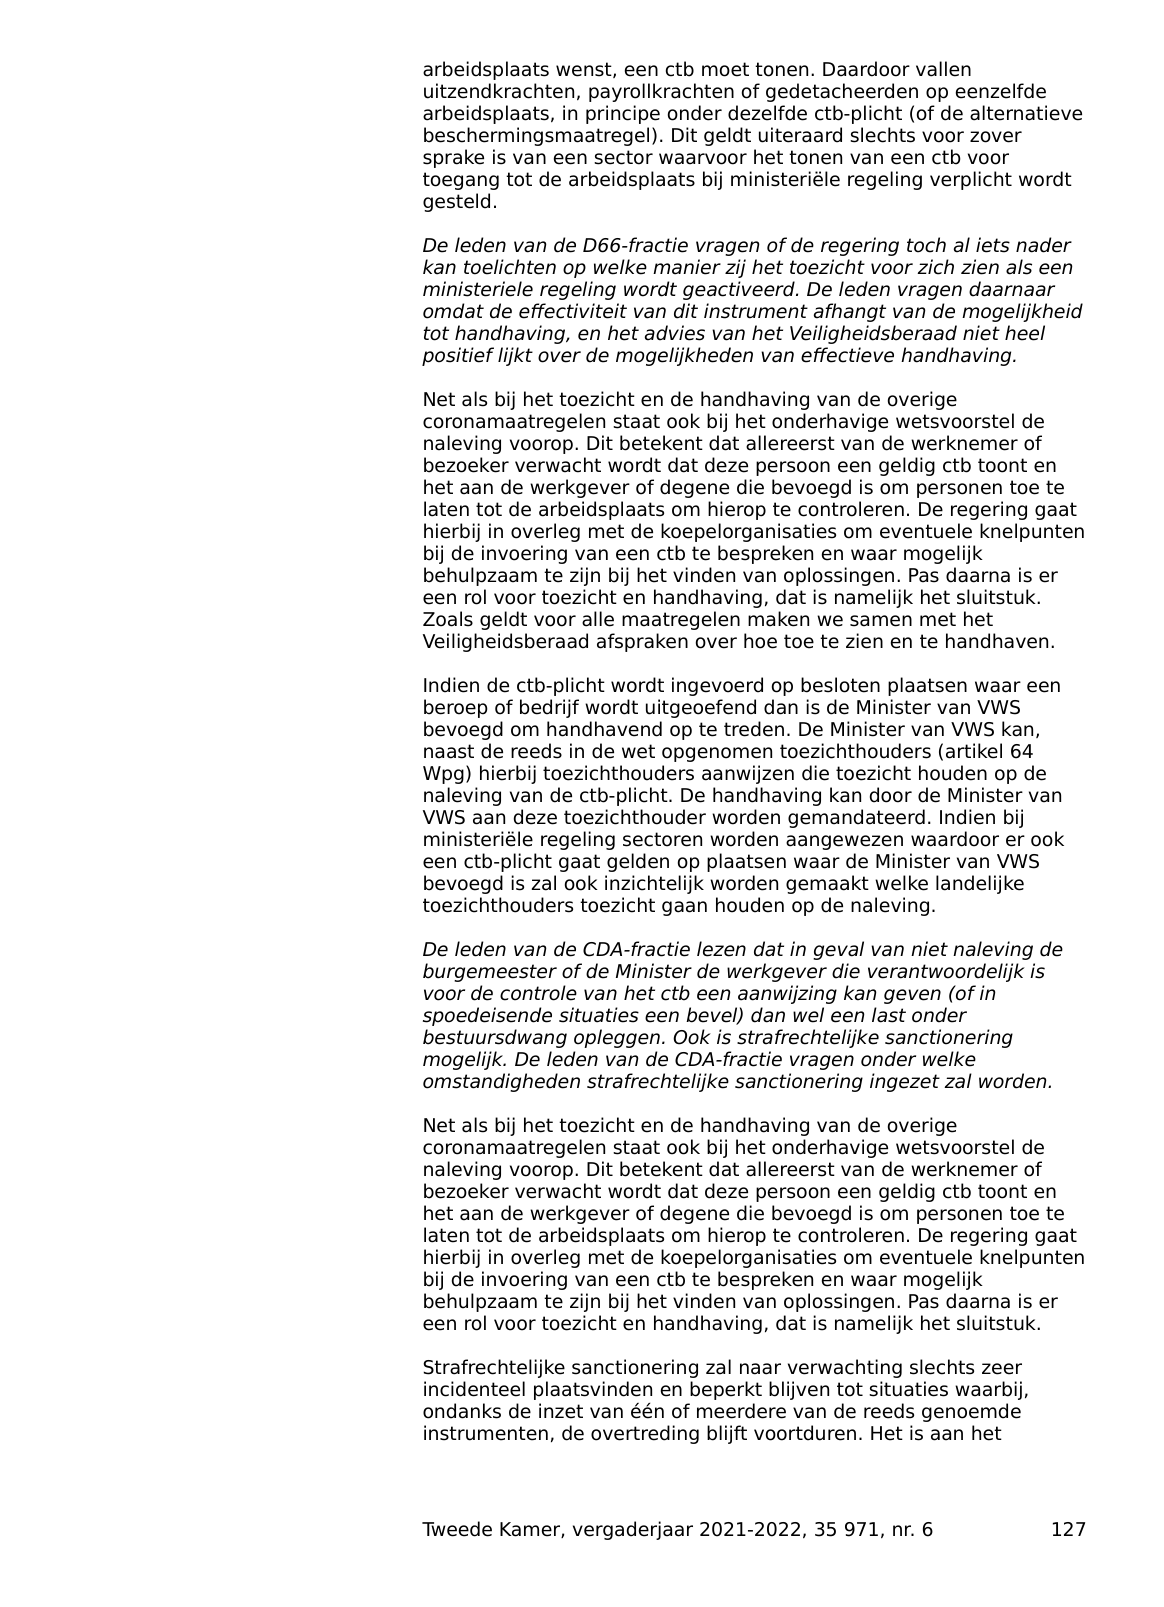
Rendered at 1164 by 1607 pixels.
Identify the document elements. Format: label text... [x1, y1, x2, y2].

text Strafrechtelijke sanctionering zal naar verwachting slechts zeer incidenteel plaatsvinden en beperkt blijven tot situaties waarbij, ondanks de inzet van één of meerdere van de reeds genoemde instrumenten, de overtreding blijft voortduren. Het is aan het [422, 1357, 1087, 1445]
text arbeidsplaats wenst, een ctb moet tonen. Daardoor vallen uitzendkrachten, payrollkrachten of gedetacheerden op eenzelfde arbeidsplaats, in principe onder dezelfde ctb-plicht (of de alternatieve beschermingsmaatregel). Dit geldt uiteraard slechts voor zover sprake is van een sector waarvoor het tonen van een ctb voor toegang tot de arbeidsplaats bij ministeriële regeling verplicht wordt gesteld. [422, 59, 1087, 213]
text Indien de ctb-plicht wordt ingevoerd op besloten plaatsen waar een beroep of bedrijf wordt uitgeoefend dan is de Minister van VWS bevoegd om handhavend op te treden. De Minister van VWS kan, naast de reeds in de wet opgenomen toezichthouders (artikel 64 Wpg) hierbij toezichthouders aanwijzen die toezicht houden op de naleving van de ctb-plicht. De handhaving kan door de Minister van VWS aan deze toezichthouder worden gemandateerd. Indien bij ministeriële regeling sectoren worden aangewezen waardoor er ook een ctb-plicht gaat gelden op plaatsen waar de Minister van VWS bevoegd is zal ook inzichtelijk worden gemaakt welke landelijke toezichthouders toezicht gaan houden op de naleving. [422, 675, 1087, 917]
text De leden van de D66-fractie vragen of de regering toch al iets nader kan toelichten op welke manier zij het toezicht voor zich zien als een ministeriele regeling wordt geactiveerd. De leden vragen daarnaar omdat de effectiviteit van dit instrument afhangt van de mogelijkheid tot handhaving, en het advies van het Veiligheidsberaad niet heel positief lijkt over de mogelijkheden van effectieve handhaving. [422, 235, 1087, 367]
text De leden van de CDA-fractie lezen dat in geval van niet naleving de burgemeester of de Minister de werkgever die verantwoordelijk is voor de controle van het ctb een aanwijzing kan geven (of in spoedeisende situaties een bevel) dan wel een last onder bestuursdwang opleggen. Ook is strafrechtelijke sanctionering mogelijk. De leden van de CDA-fractie vragen onder welke omstandigheden strafrechtelijke sanctionering ingezet zal worden. [422, 939, 1087, 1093]
text Net als bij het toezicht en de handhaving van de overige coronamaatregelen staat ook bij het onderhavige wetsvoorstel de naleving voorop. Dit betekent dat allereerst van de werknemer of bezoeker verwacht wordt dat deze persoon een geldig ctb toont en het aan de werkgever of degene die bevoegd is om personen toe te laten tot de arbeidsplaats om hierop te controleren. De regering gaat hierbij in overleg met de koepelorganisaties om eventuele knelpunten bij de invoering van een ctb te bespreken en waar mogelijk behulpzaam te zijn bij het vinden van oplossingen. Pas daarna is er een rol voor toezicht en handhaving, dat is namelijk het sluitstuk. [422, 1115, 1087, 1335]
text Net als bij het toezicht en de handhaving van de overige coronamaatregelen staat ook bij het onderhavige wetsvoorstel de naleving voorop. Dit betekent dat allereerst van de werknemer of bezoeker verwacht wordt dat deze persoon een geldig ctb toont en het aan de werkgever of degene die bevoegd is om personen toe te laten tot de arbeidsplaats om hierop te controleren. De regering gaat hierbij in overleg met de koepelorganisaties om eventuele knelpunten bij de invoering van een ctb te bespreken en waar mogelijk behulpzaam te zijn bij het vinden van oplossingen. Pas daarna is er een rol voor toezicht en handhaving, dat is namelijk het sluitstuk. Zoals geldt voor alle maatregelen maken we samen met het Veiligheidsberaad afspraken over hoe toe te zien en te handhaven. [422, 389, 1087, 653]
